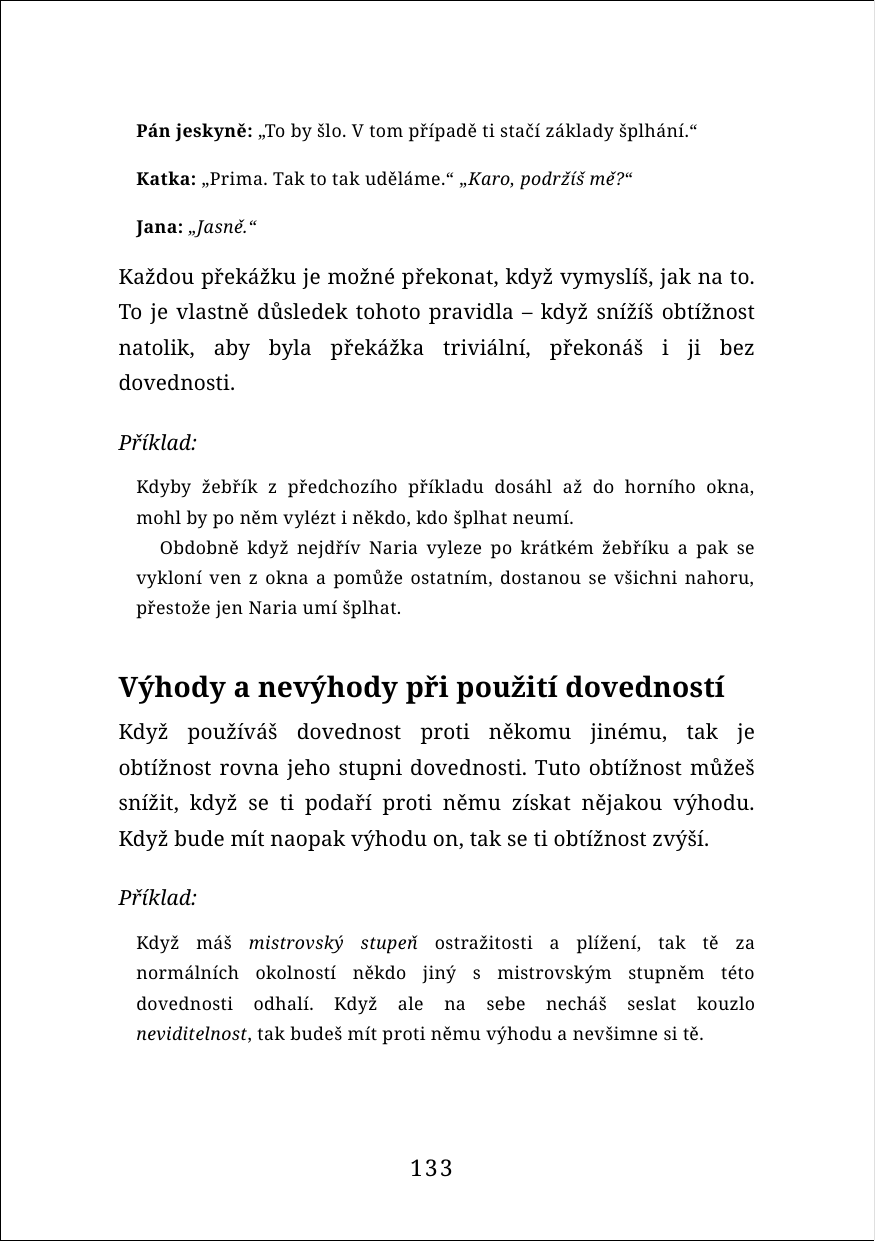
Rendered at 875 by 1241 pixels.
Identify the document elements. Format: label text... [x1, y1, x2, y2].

text Když používáš dovednost proti někomu jinému, tak je obtížnost rovna jeho stupni dovednosti. Tuto obtížnost můžeš snížit, když se ti podaří proti němu získat nějakou výhodu. Když bude mít naopak výhodu on, tak se ti obtížnost zvýší. [118, 717, 756, 852]
text Příklad: [118, 883, 756, 912]
text Když máš mistrovský stupeň ostražitosti a plížení, tak tě za normálních okolností někdo jiný s mistrovským stupněm této dovednosti odhalí. Když ale na sebe necháš seslat kouzlo neviditelnost, tak budeš mít proti němu výhodu a nevšimne si tě. [136, 931, 756, 1045]
text Jana: „Jasně.“ [136, 214, 756, 238]
text Katka: „Prima. Tak to tak uděláme.“ „Karo, podržíš mě?“ [136, 166, 756, 190]
text Příklad: [118, 428, 756, 456]
text Každou překážku je možné překonat, když vymyslíš, jak na to. To je vlastně důsledek tohoto pravidla – když snížíš obtížnost natolik, aby byla překážka triviální, překonáš i ji bez dovednosti. [118, 262, 756, 397]
text Kdyby žebřík z předchozího příkladu dosáhl až do horního okna, mohl by po něm vylézt i někdo, kdo šplhat neumí. Obdobně když nejdřív Naria vyleze po krátkém žebříku a pak se vykloní ven z okna a pomůže ostatním, dostanou se všichni nahoru, přestože jen Naria umí šplhat. [136, 475, 756, 620]
subtitle Výhody a nevýhody při použití dovedností [118, 667, 756, 706]
text Pán jeskyně: „To by šlo. V tom případě ti stačí základy šplhání.“ [136, 118, 756, 142]
